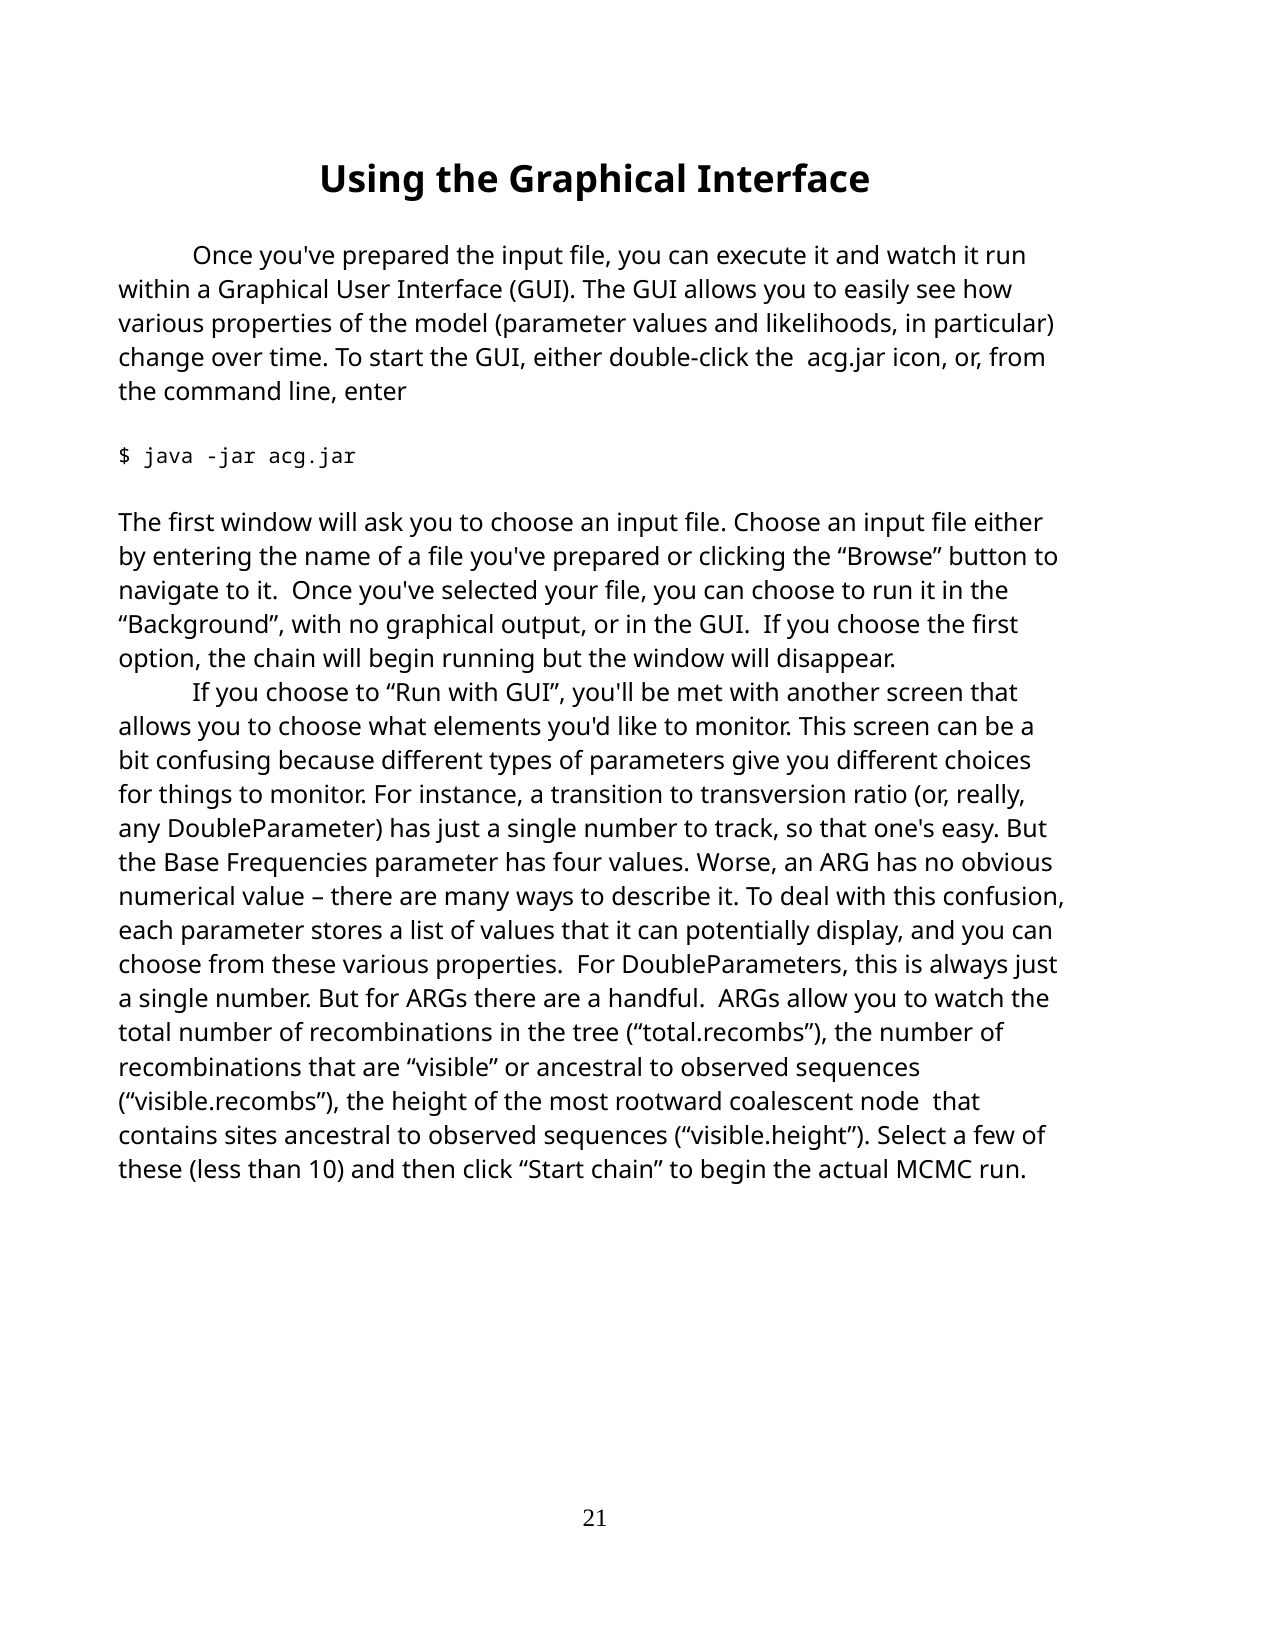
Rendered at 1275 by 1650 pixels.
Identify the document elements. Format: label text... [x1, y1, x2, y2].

text $ java -jar acg.jar [118, 442, 1071, 470]
text The first window will ask you to choose an input file. Choose an input file either by entering the name of a file you've prepared or clicking the “Browse” button to navigate to it. Once you've selected your file, you can choose to run it in the “Background”, with no graphical output, or in the GUI. If you choose the first option, the chain will begin running but the window will disappear. [118, 504, 1071, 674]
text If you choose to “Run with GUI”, you'll be met with another screen that allows you to choose what elements you'd like to monitor. This screen can be a bit confusing because different types of parameters give you different choices for things to monitor. For instance, a transition to transversion ratio (or, really, any DoubleParameter) has just a single number to track, so that one's easy. But the Base Frequencies parameter has four values. Worse, an ARG has no obvious numerical value – there are many ways to describe it. To deal with this confusion, each parameter stores a list of values that it can potentially display, and you can choose from these various properties. For DoubleParameters, this is always just a single number. But for ARGs there are a handful. ARGs allow you to watch the total number of recombinations in the tree (“total.recombs”), the number of recombinations that are “visible” or ancestral to observed sequences (“visible.recombs”), the height of the most rootward coalescent node that contains sites ancestral to observed sequences (“visible.height”). Select a few of these (less than 10) and then click “Start chain” to begin the actual MCMC run. [118, 674, 1071, 1185]
text Once you've prepared the input file, you can execute it and watch it run within a Graphical User Interface (GUI). The GUI allows you to easily see how various properties of the model (parameter values and likelihoods, in particular) change over time. To start the GUI, either double-click the acg.jar icon, or, from the command line, enter [118, 237, 1071, 408]
text Using the Graphical Interface [118, 152, 1071, 203]
